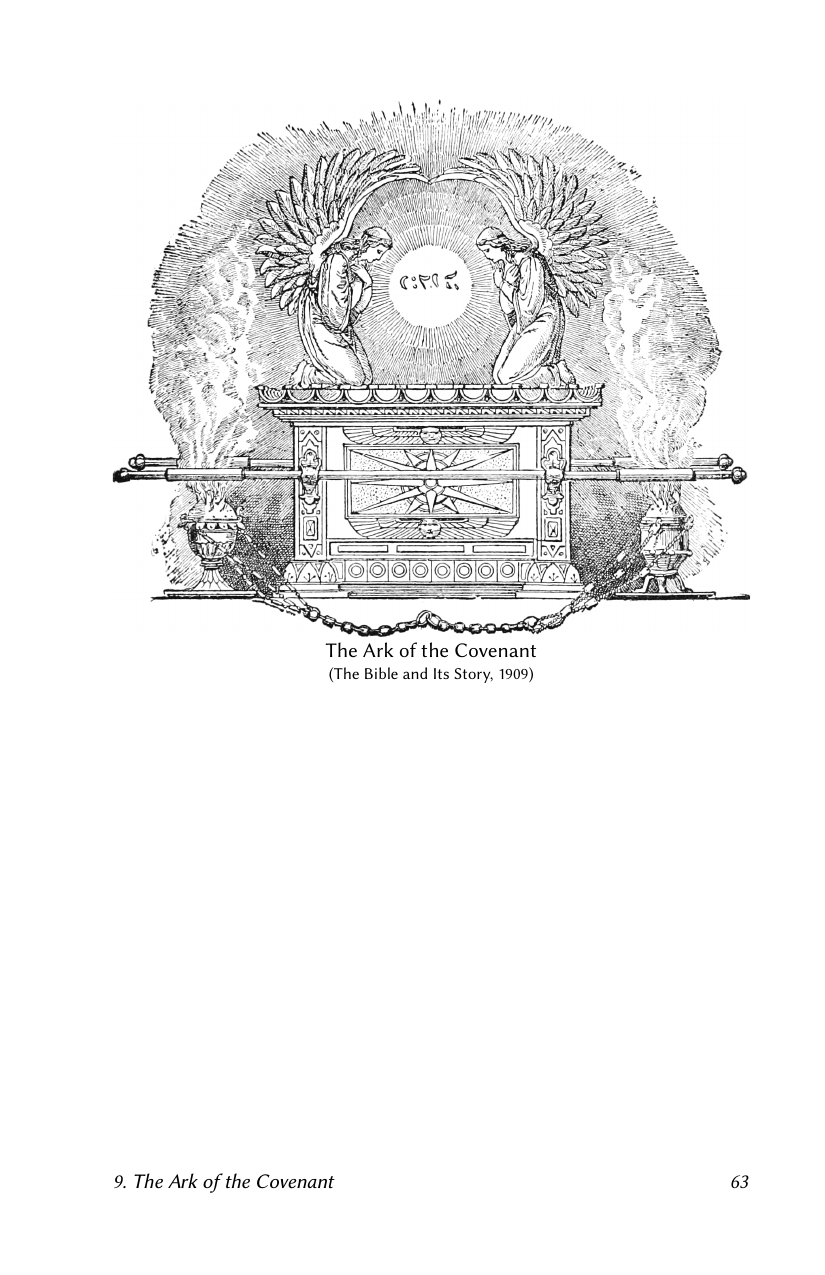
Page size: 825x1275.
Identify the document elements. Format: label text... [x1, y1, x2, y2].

picture [112, 99, 750, 637]
text The Ark of the Covenant [127, 637, 735, 662]
text (The Bible and Its Story, 1909) [127, 664, 735, 683]
